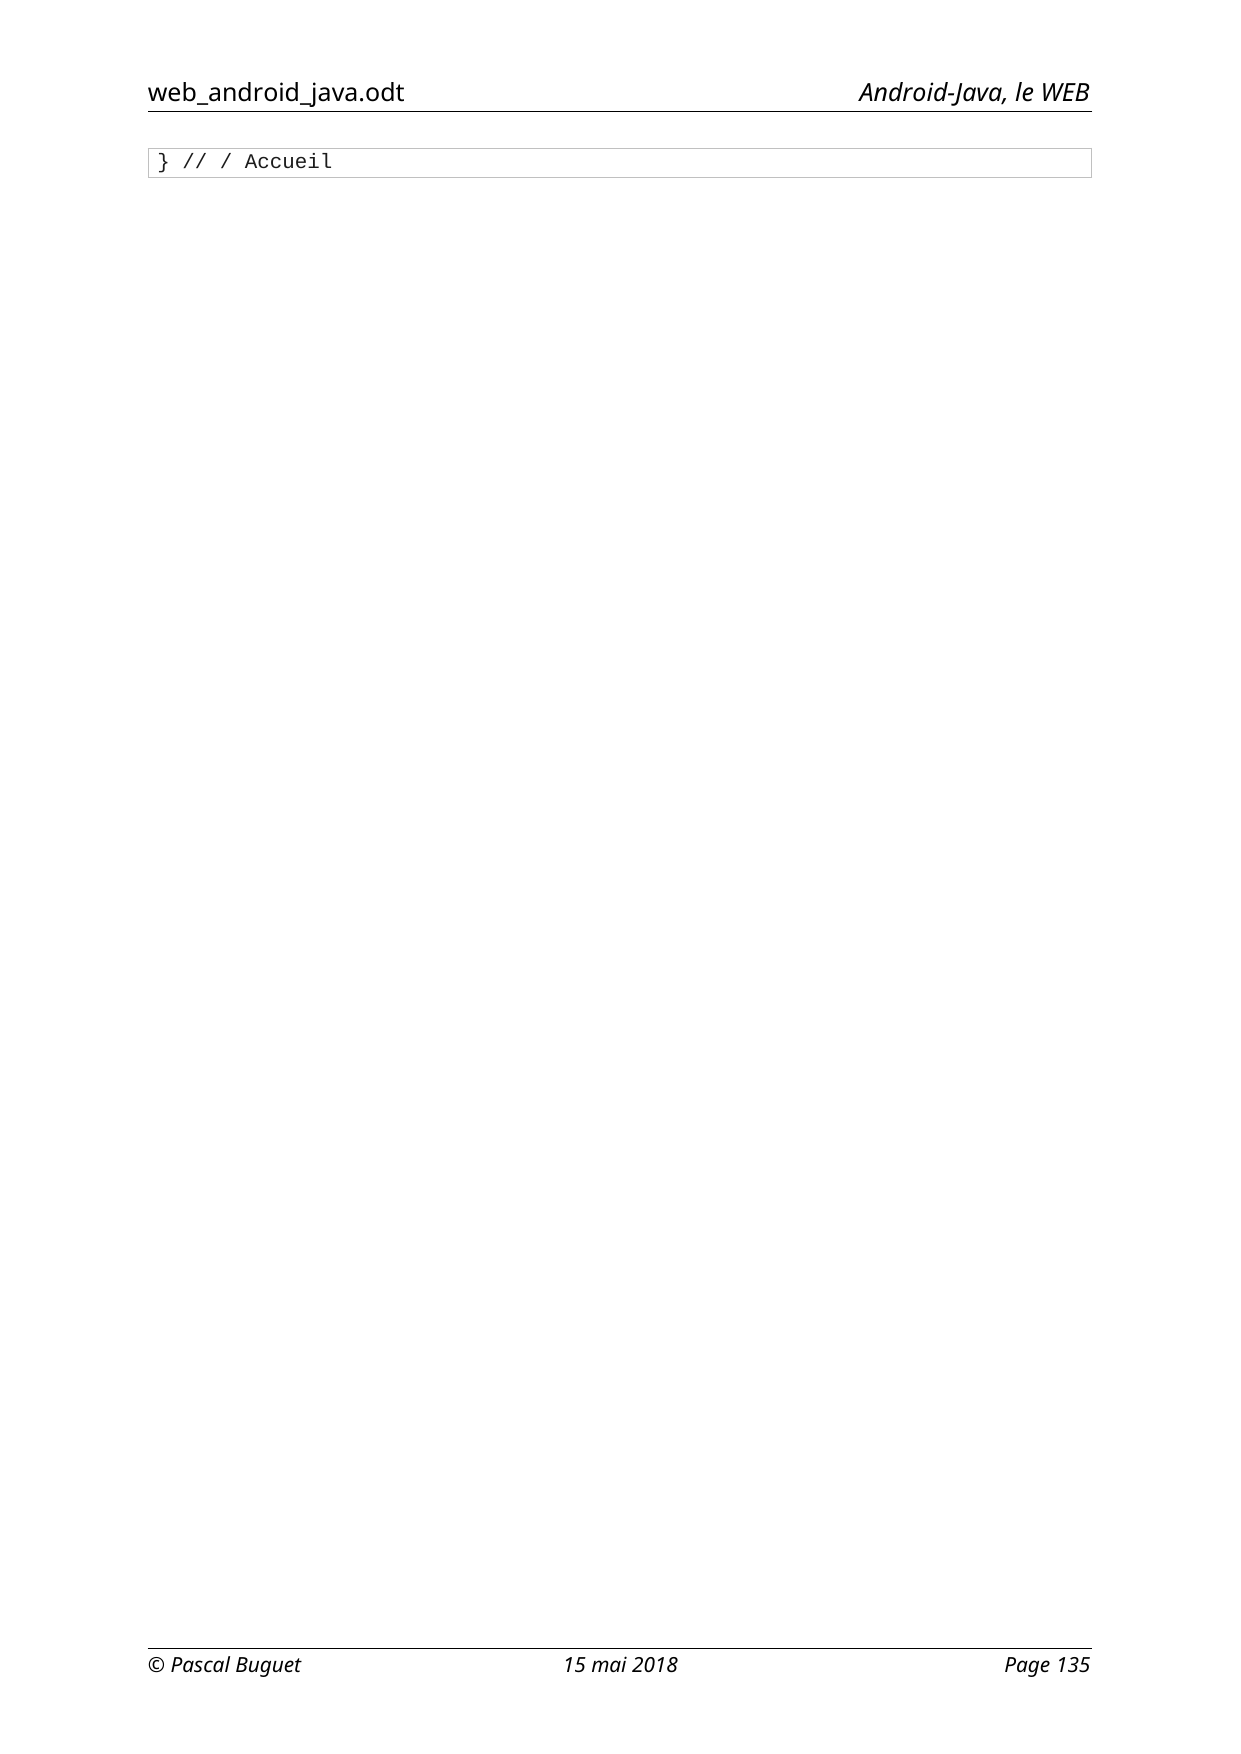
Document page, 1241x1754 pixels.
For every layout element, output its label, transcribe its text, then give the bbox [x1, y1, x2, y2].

text } // / Accueil [149, 149, 1091, 177]
